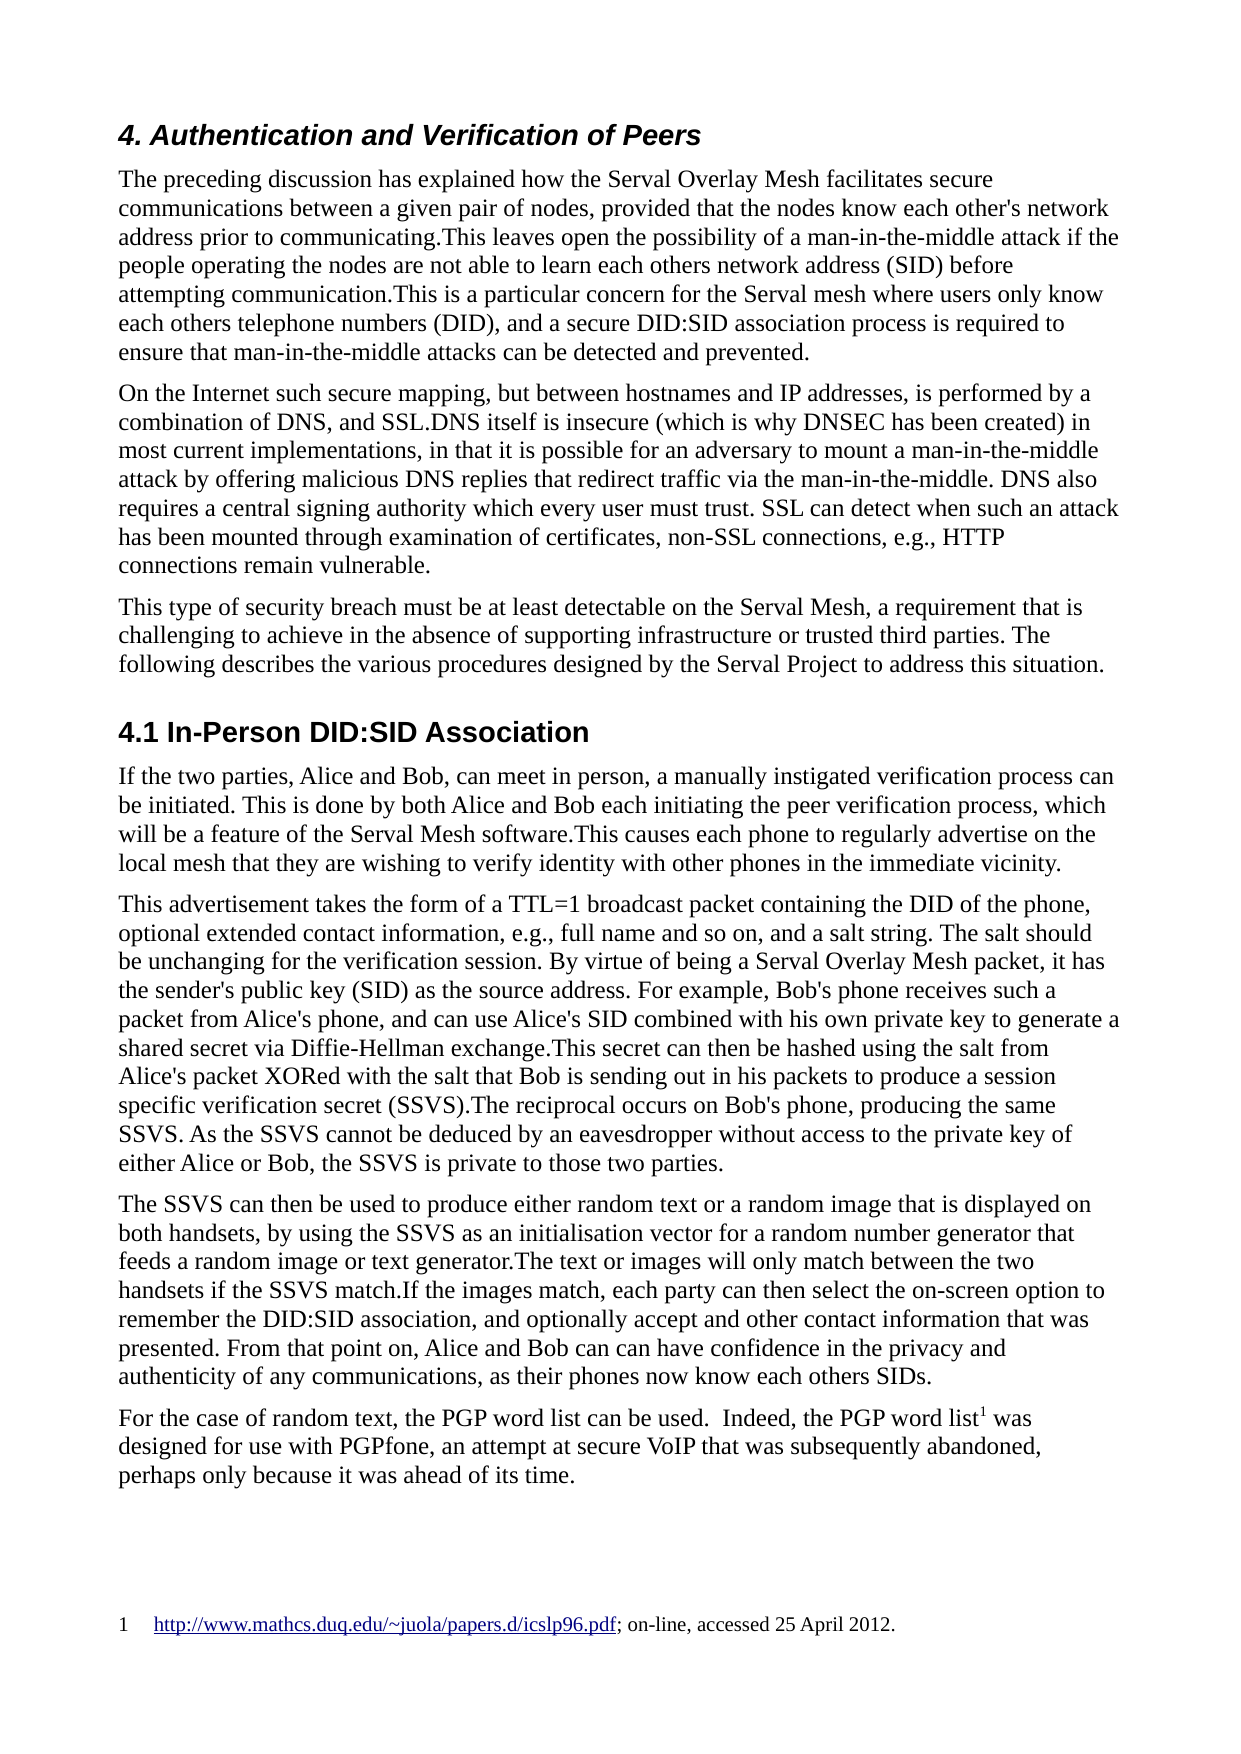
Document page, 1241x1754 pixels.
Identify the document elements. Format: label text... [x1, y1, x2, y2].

text On the Internet such secure mapping, but between hostnames and IP addresses, is performed by a combination of DNS, and SSL.DNS itself is insecure (which is why DNSEC has been created) in most current implementations, in that it is possible for an adversary to mount a man-in-the-middle attack by offering malicious DNS replies that redirect traffic via the man-in-the-middle. DNS also requires a central signing authority which every user must trust. SSL can detect when such an attack has been mounted through examination of certificates, non-SSL connections, e.g., HTTP connections remain vulnerable. [118, 378, 1122, 579]
text This type of security breach must be at least detectable on the Serval Mesh, a requirement that is challenging to achieve in the absence of supporting infrastructure or trusted third parties. The following describes the various procedures designed by the Serval Project to address this situation. [118, 592, 1122, 678]
text This advertisement takes the form of a TTL=1 broadcast packet containing the DID of the phone, optional extended contact information, e.g., full name and so on, and a salt string. The salt should be unchanging for the verification session. By virtue of being a Serval Overlay Mesh packet, it has the sender's public key (SID) as the source address. For example, Bob's phone receives such a packet from Alice's phone, and can use Alice's SID combined with his own private key to generate a shared secret via Diffie-Hellman exchange.This secret can then be hashed using the salt from Alice's packet XORed with the salt that Bob is sending out in his packets to produce a session specific verification secret (SSVS).The reciprocal occurs on Bob's phone, producing the same SSVS. As the SSVS cannot be deduced by an eavesdropper without access to the private key of either Alice or Bob, the SSVS is private to those two parties. [118, 889, 1122, 1176]
text For the case of random text, the PGP word list can be used. Indeed, the PGP word list was designed for use with PGPfone, an attempt at secure VoIP that was subsequently abandoned, perhaps only because it was ahead of its time. [118, 1403, 1122, 1489]
text The preceding discussion has explained how the Serval Overlay Mesh facilitates secure communications between a given pair of nodes, provided that the nodes know each other's network address prior to communicating.This leaves open the possibility of a man-in-the-middle attack if the people operating the nodes are not able to learn each others network address (SID) before attempting communication.This is a particular concern for the Serval mesh where users only know each others telephone numbers (DID), and a secure DID:SID association process is required to ensure that man-in-the-middle attacks can be detected and prevented. [118, 164, 1122, 365]
subtitle 4.1 In-Person DID:SID Association [118, 715, 1122, 749]
text http://www.mathcs.duq.edu/~juola/papers.d/icslp96.pdf; on-line, accessed 25 April 2012. [118, 1612, 1122, 1636]
subtitle 4. Authentication and Verification of Peers [118, 118, 1122, 152]
text The SSVS can then be used to produce either random text or a random image that is displayed on both handsets, by using the SSVS as an initialisation vector for a random number generator that feeds a random image or text generator.The text or images will only match between the two handsets if the SSVS match.If the images match, each party can then select the on-screen option to remember the DID:SID association, and optionally accept and other contact information that was presented. From that point on, Alice and Bob can can have confidence in the privacy and authenticity of any communications, as their phones now know each others SIDs. [118, 1189, 1122, 1390]
text If the two parties, Alice and Bob, can meet in person, a manually instigated verification process can be initiated. This is done by both Alice and Bob each initiating the peer verification process, which will be a feature of the Serval Mesh software.This causes each phone to regularly advertise on the local mesh that they are wishing to verify identity with other phones in the immediate vicinity. [118, 761, 1122, 876]
